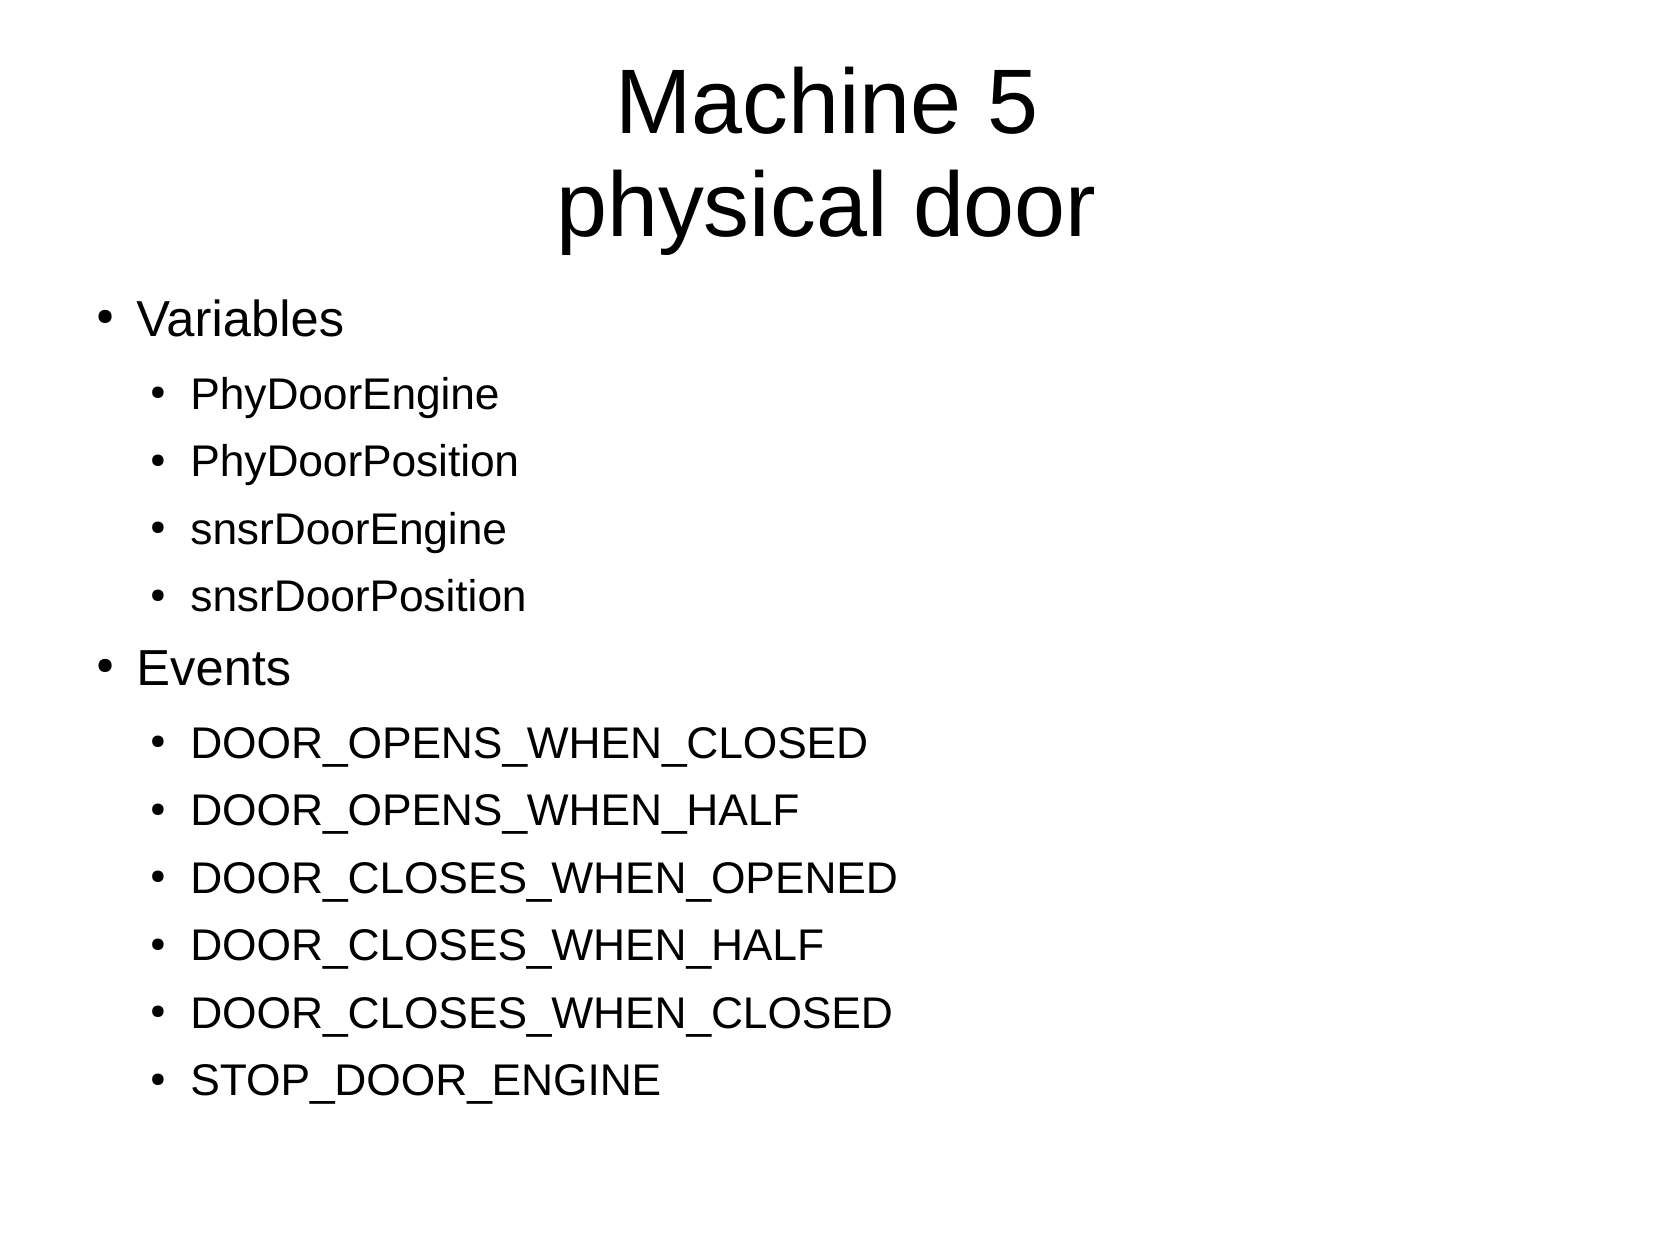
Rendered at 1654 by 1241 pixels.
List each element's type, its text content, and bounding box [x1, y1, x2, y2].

title Machine 5 physical door [82, 50, 1571, 256]
list Variables PhyDoorEngine PhyDoorPosition snsrDoorEngine snsrDoorPosition Events DOOR_OPENS_WHEN_CLOSED DOOR_OPENS_WHEN_HALF DOOR_CLOSES_WHEN_OPENED DOOR_CLOSES_WHEN_HALF DOOR_CLOSES_WHEN_CLOSED STOP_DOOR_ENGINE [82, 290, 1571, 1109]
